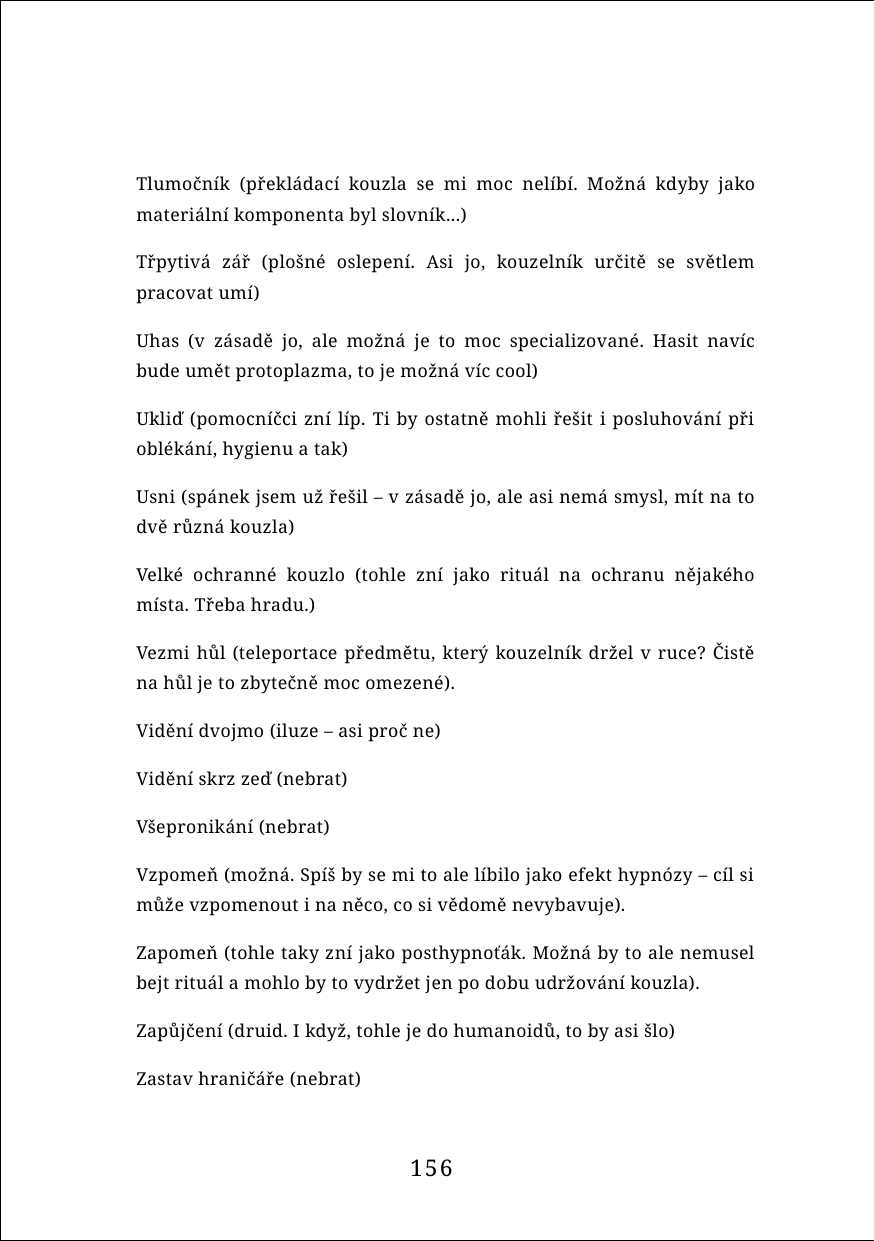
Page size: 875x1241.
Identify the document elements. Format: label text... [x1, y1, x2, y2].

text Vezmi hůl (teleportace předmětu, který kouzelník držel v ruce? Čistě na hůl je to zbytečně moc omezené). [136, 641, 756, 695]
text Ukliď (pomocníčci zní líp. Ti by ostatně mohli řešit i posluhování při oblékání, hygienu a tak) [136, 406, 756, 461]
text Zapomeň (tohle taky zní jako posthypnoťák. Možná by to ale nemusel bejt rituál a mohlo by to vydržet jen po dobu udržování kouzla). [136, 941, 756, 995]
text Zapůjčení (druid. I když, tohle je do humanoidů, to by asi šlo) [136, 1019, 756, 1043]
text Vidění skrz zeď (nebrat) [136, 767, 756, 791]
text Tlumočník (překládací kouzla se mi moc nelíbí. Možná kdyby jako materiální komponenta byl slovník...) [136, 172, 756, 226]
text Zastav hraničáře (nebrat) [136, 1067, 756, 1091]
text Vzpomeň (možná. Spíš by se mi to ale líbilo jako efekt hypnózy – cíl si může vzpomenout i na něco, co si vědomě nevybavuje). [136, 862, 756, 917]
text Vidění dvojmo (iluze – asi proč ne) [136, 719, 756, 743]
text Třpytivá zář (plošné oslepení. Asi jo, kouzelník určitě se světlem pracovat umí) [136, 250, 756, 304]
text Uhas (v zásadě jo, ale možná je to moc specializované. Hasit navíc bude umět protoplazma, to je možná víc cool) [136, 328, 756, 382]
text Usni (spánek jsem už řešil – v zásadě jo, ale asi nemá smysl, mít na to dvě různá kouzla) [136, 484, 756, 539]
text Všepronikání (nebrat) [136, 814, 756, 839]
text Velké ochranné kouzlo (tohle zní jako rituál na ochranu nějakého místa. Třeba hradu.) [136, 562, 756, 617]
